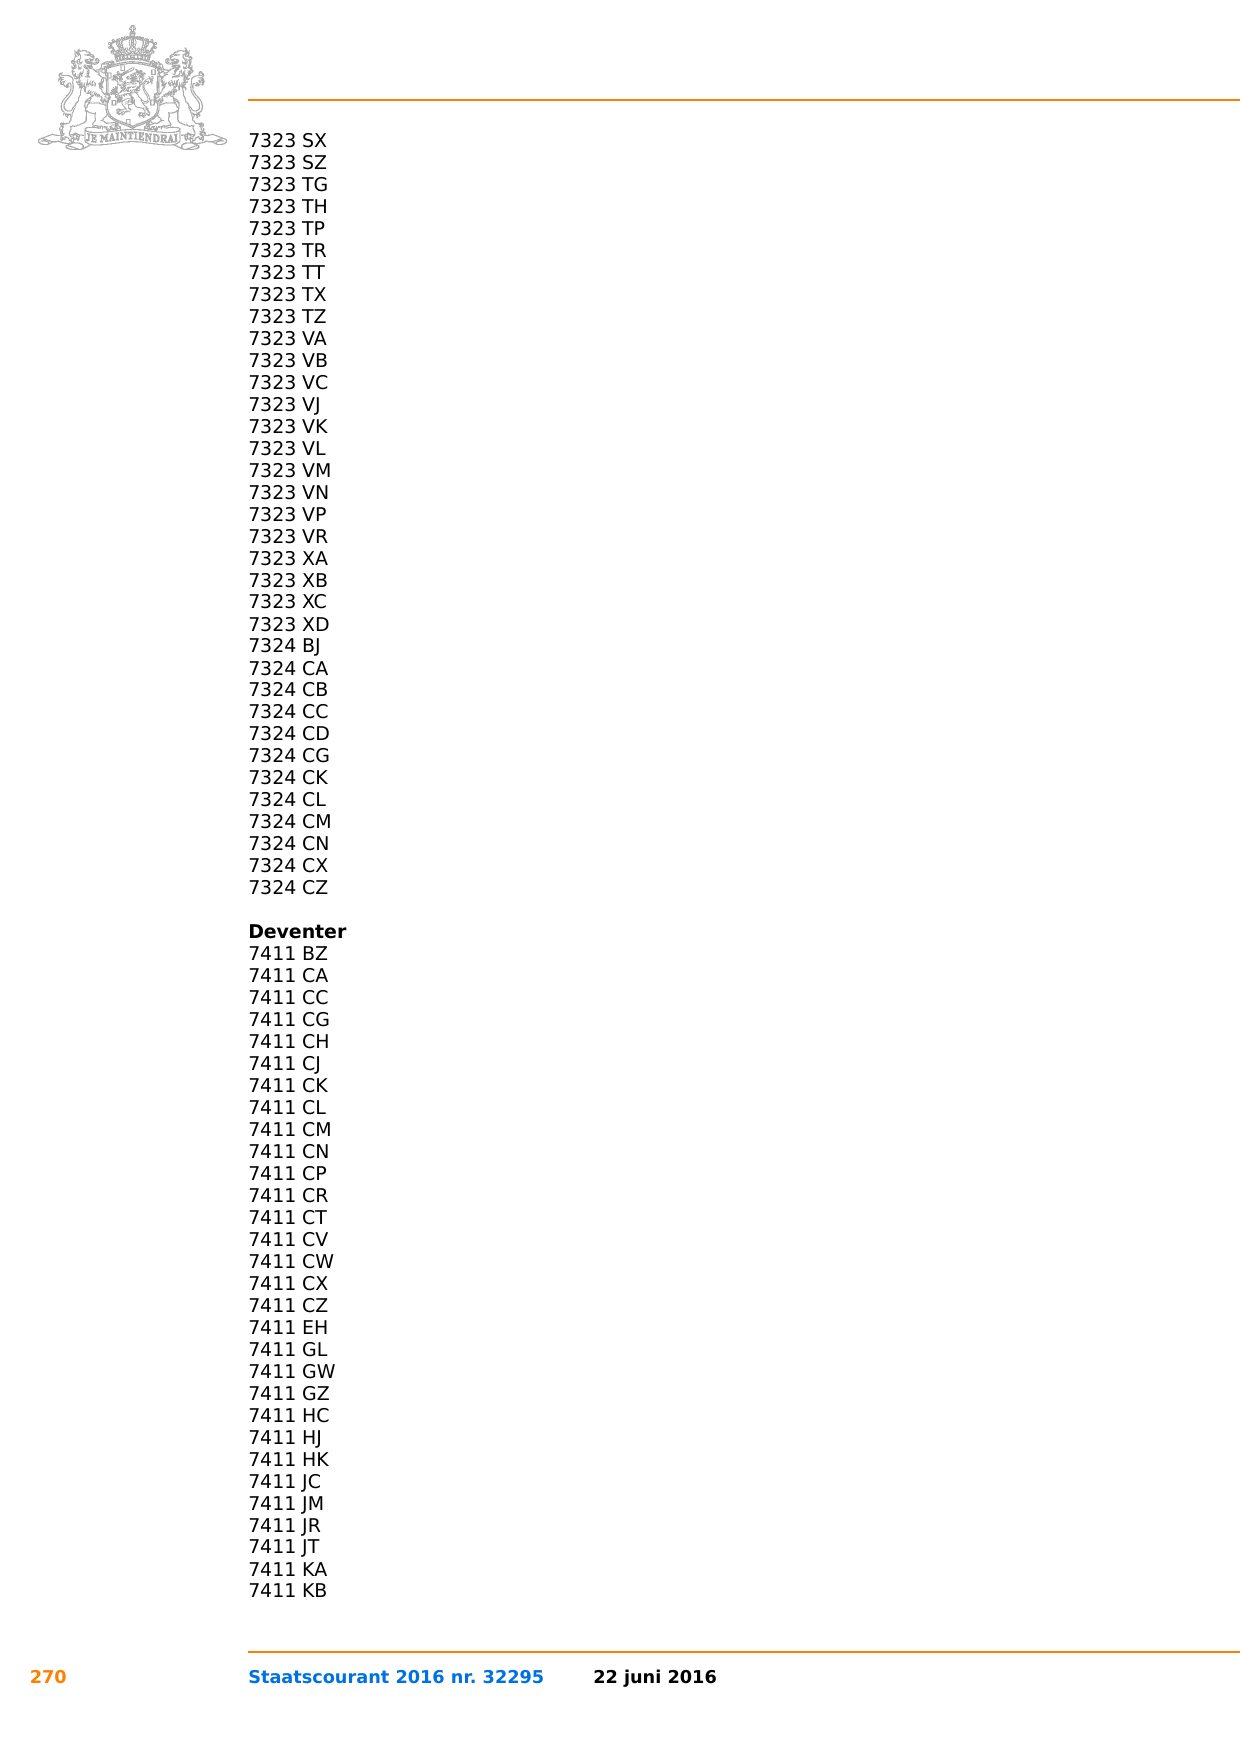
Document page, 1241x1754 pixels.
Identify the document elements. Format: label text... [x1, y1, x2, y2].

text 7411 CC [248, 987, 1163, 1009]
text 7411 HC [248, 1404, 1163, 1427]
text 7411 GZ [248, 1383, 1163, 1404]
text 7323 TH [248, 196, 1163, 218]
text 7411 CN [248, 1141, 1163, 1163]
text 7323 XD [248, 613, 1163, 635]
text 7411 JC [248, 1471, 1163, 1492]
text 7323 VC [248, 372, 1163, 394]
text 7411 GW [248, 1361, 1163, 1383]
text 7324 CX [248, 855, 1163, 877]
text 7324 CB [248, 679, 1163, 701]
text 7411 CA [248, 965, 1163, 987]
text 7323 VJ [248, 394, 1163, 416]
text 7323 VK [248, 416, 1163, 438]
text 7411 CR [248, 1185, 1163, 1207]
text 7411 CV [248, 1229, 1163, 1251]
text 7323 XB [248, 569, 1163, 591]
text 7324 CL [248, 789, 1163, 811]
text 7411 CM [248, 1119, 1163, 1141]
text 7411 JM [248, 1492, 1163, 1514]
text 7323 TZ [248, 306, 1163, 328]
text 7411 CW [248, 1251, 1163, 1273]
text 7411 GL [248, 1339, 1163, 1361]
text 7324 CA [248, 657, 1163, 679]
text 7323 VA [248, 328, 1163, 350]
text 7323 TR [248, 240, 1163, 262]
text 7411 BZ [248, 943, 1163, 965]
text 7411 CG [248, 1009, 1163, 1031]
text 7411 CK [248, 1075, 1163, 1097]
text 7411 JT [248, 1536, 1163, 1558]
text 7323 VN [248, 482, 1163, 503]
text 7411 HK [248, 1448, 1163, 1471]
text 7324 CZ [248, 877, 1163, 899]
text 7323 VR [248, 526, 1163, 547]
text 7324 CD [248, 723, 1163, 745]
text 7411 KA [248, 1558, 1163, 1580]
text 7411 CT [248, 1207, 1163, 1229]
text 7323 VB [248, 350, 1163, 372]
text 7411 CJ [248, 1053, 1163, 1075]
text 7411 HJ [248, 1427, 1163, 1448]
text 7323 TX [248, 284, 1163, 306]
text 7324 CM [248, 811, 1163, 833]
text 7411 CP [248, 1163, 1163, 1185]
text 7411 KB [248, 1580, 1163, 1602]
text 7324 CG [248, 745, 1163, 767]
text 7323 SX [248, 130, 1163, 152]
text 7323 SZ [248, 152, 1163, 174]
text 7411 CL [248, 1097, 1163, 1119]
text Deventer [248, 921, 1163, 943]
text 7323 TG [248, 174, 1163, 196]
text 7411 EH [248, 1317, 1163, 1339]
text 7323 TT [248, 262, 1163, 284]
picture [38, 25, 227, 150]
text 7411 CH [248, 1031, 1163, 1053]
text 7323 VP [248, 503, 1163, 526]
text 7324 BJ [248, 635, 1163, 657]
text 7411 JR [248, 1514, 1163, 1536]
text 7323 TP [248, 218, 1163, 240]
text 7323 XA [248, 547, 1163, 569]
text 7324 CC [248, 701, 1163, 723]
text 7324 CK [248, 767, 1163, 789]
text 7411 CX [248, 1273, 1163, 1295]
text 7323 VM [248, 459, 1163, 482]
text 7323 VL [248, 438, 1163, 459]
text 7323 XC [248, 591, 1163, 613]
text 7411 CZ [248, 1295, 1163, 1317]
text 7324 CN [248, 833, 1163, 855]
